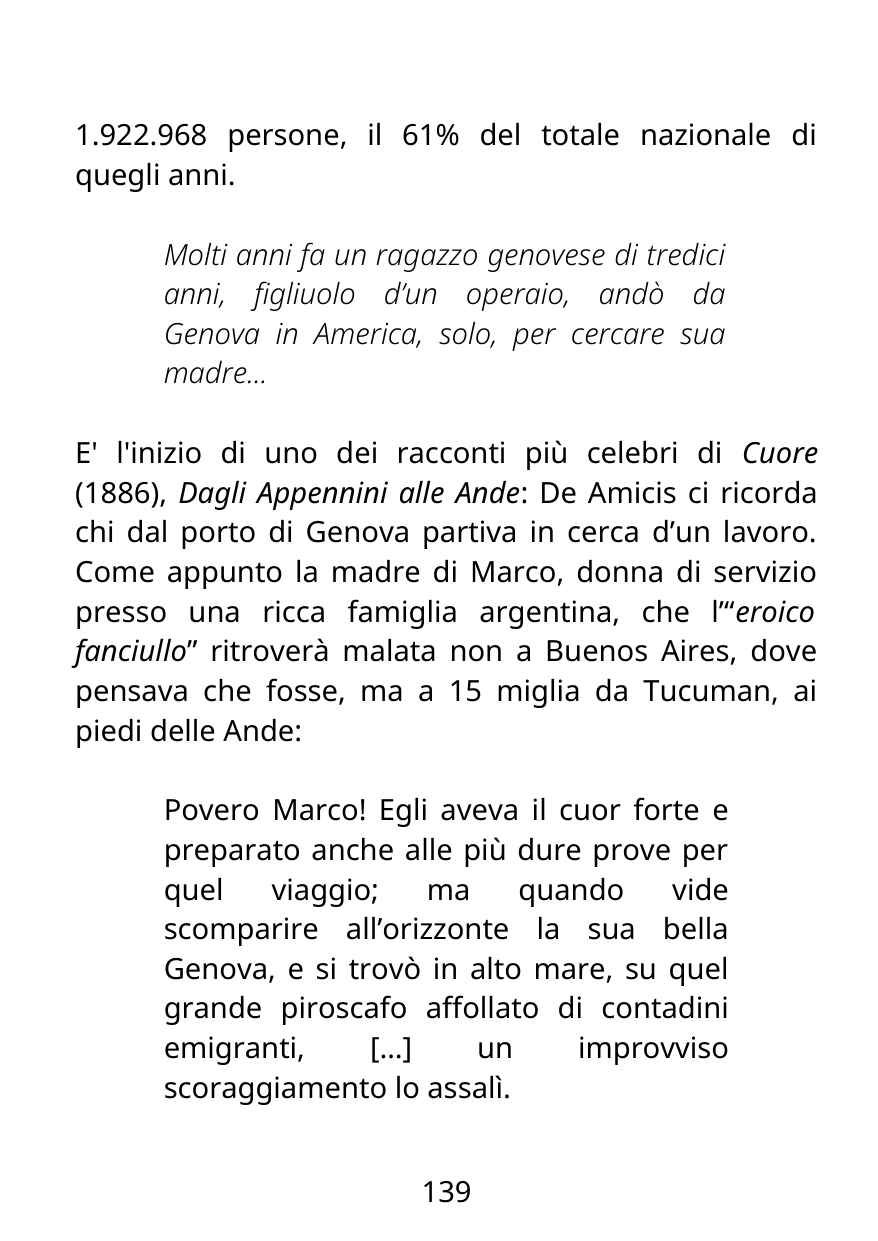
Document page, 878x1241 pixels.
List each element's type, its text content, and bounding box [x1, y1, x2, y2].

text 1.922.968 persone, il 61% del totale nazionale di quegli anni. [75, 115, 818, 194]
text Molti anni fa un ragazzo genovese di tredici anni, figliuolo d’un operaio, andò da Genova in America, solo, per cercare sua madre... [163, 234, 729, 392]
text Povero Marco! Egli aveva il cuor forte e preparato anche alle più dure prove per quel viaggio; ma quando vide scomparire all’orizzonte la sua bella Genova, e si trovò in alto mare, su quel grande piroscafo affollato di contadini emigranti, […] un improvviso scoraggiamento lo assalì. [163, 789, 729, 1107]
text E' l'inizio di uno dei racconti più celebri di Cuore (1886), Dagli Appennini alle Ande: De Amicis ci ricorda chi dal porto di Genova partiva in cerca d’un lavoro. Come appunto la madre di Marco, donna di servizio presso una ricca famiglia argentina, che l’“eroico fanciullo” ritroverà malata non a Buenos Aires, dove pensava che fosse, ma a 15 miglia da Tucuman, ai piedi delle Ande: [75, 432, 818, 750]
